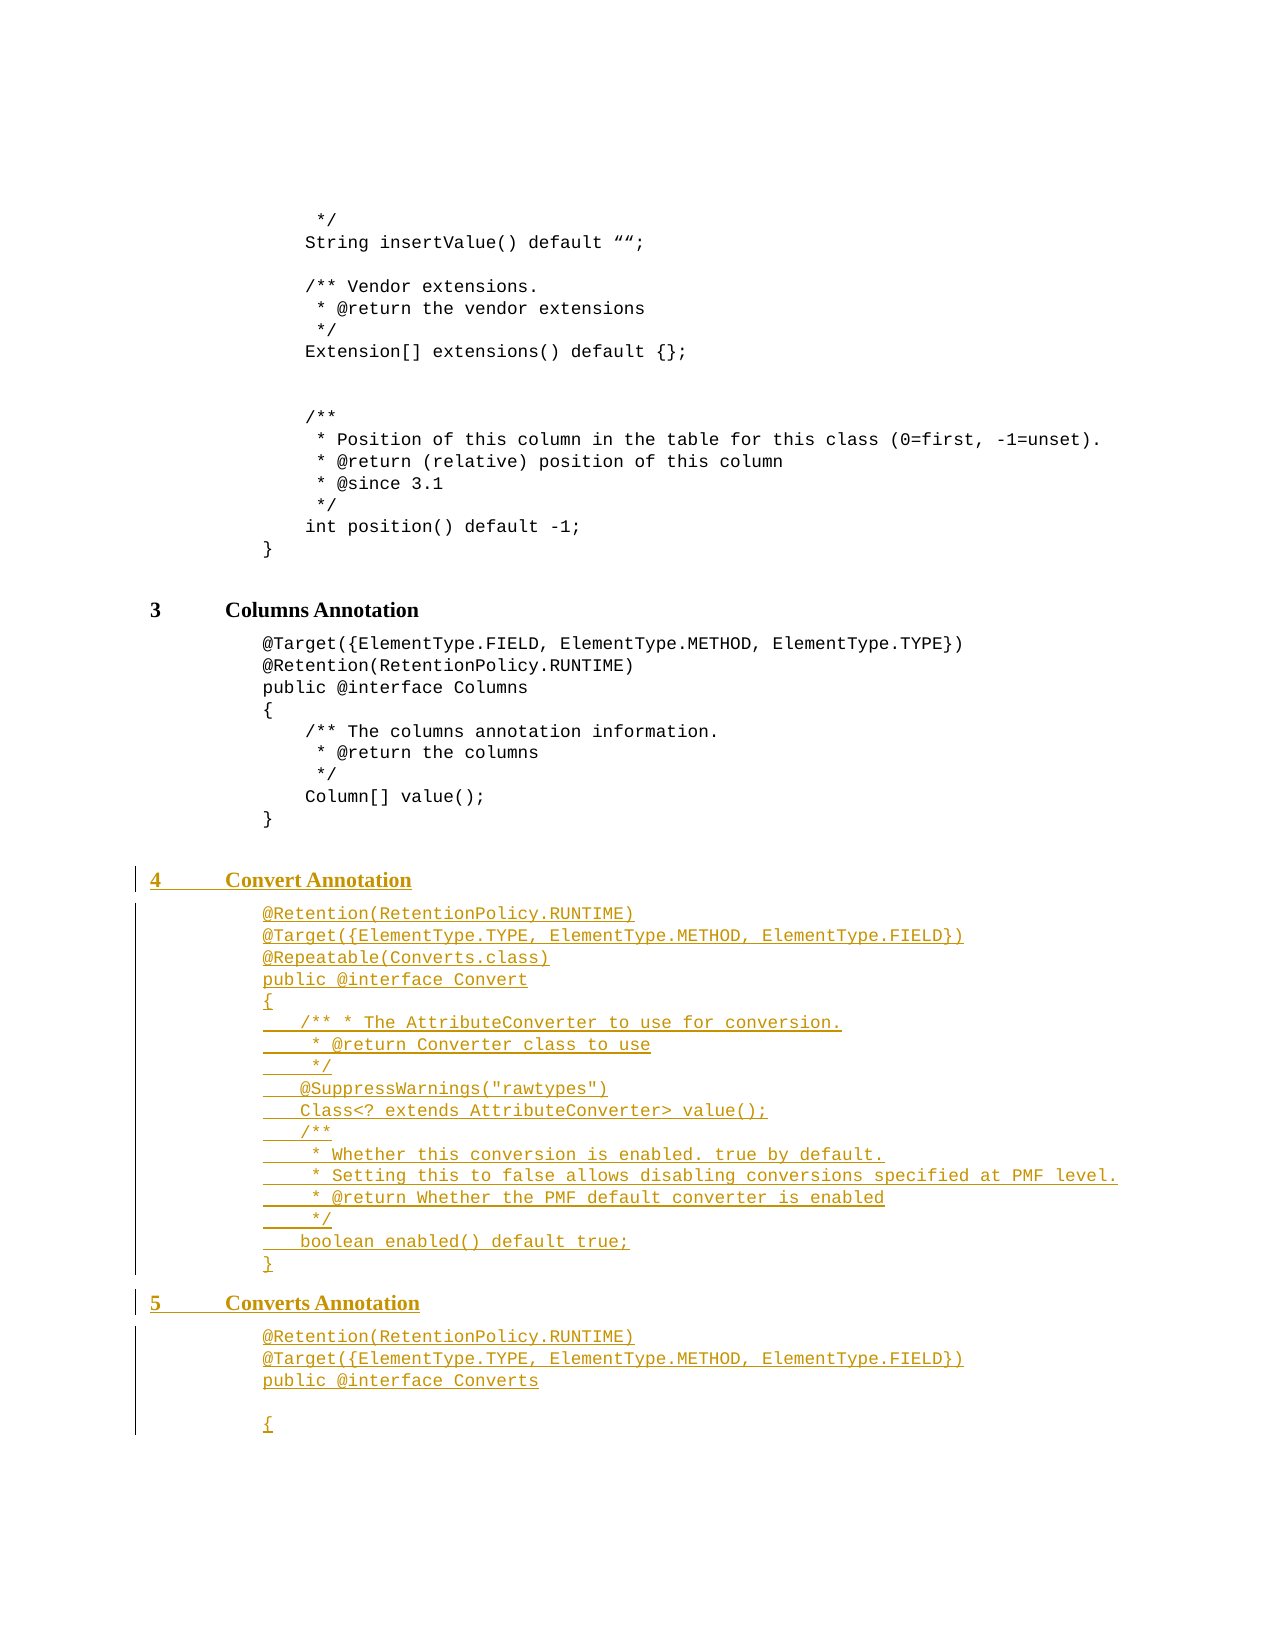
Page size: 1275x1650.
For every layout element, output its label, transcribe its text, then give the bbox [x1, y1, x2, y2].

text Extension[] extensions() default {}; [262, 341, 1125, 363]
text */ [262, 494, 1125, 516]
text */ [262, 210, 1125, 232]
text public @interface Convert [262, 968, 1125, 990]
text String insertValue() default ““; [262, 232, 1125, 254]
text @Retention(RetentionPolicy.RUNTIME) [262, 903, 1125, 924]
text * Position of this column in the table for this class (0=first, -1=unset). [262, 429, 1125, 451]
text /** * The AttributeConverter to use for conversion. [262, 1012, 1125, 1034]
text @Retention(RetentionPolicy.RUNTIME) [262, 1326, 1125, 1347]
text * @return Converter class to use [262, 1034, 1125, 1056]
text @Retention(RetentionPolicy.RUNTIME) [262, 655, 1125, 677]
text } [262, 1253, 1125, 1274]
text * Whether this conversion is enabled. true by default. [262, 1143, 1125, 1165]
text } [262, 538, 1125, 560]
text } [262, 808, 1125, 830]
text @Target({ElementType.TYPE, ElementType.METHOD, ElementType.FIELD}) [262, 1347, 1125, 1369]
text * @return (relative) position of this column [262, 451, 1125, 472]
text Class<? extends AttributeConverter> value(); [262, 1099, 1125, 1121]
text /** [262, 1121, 1125, 1143]
text @Target({ElementType.FIELD, ElementType.METHOD, ElementType.TYPE}) [262, 633, 1125, 655]
text * Setting this to false allows disabling conversions specified at PMF level. [262, 1165, 1125, 1187]
text */ [262, 1056, 1125, 1078]
text * @return the columns [262, 742, 1125, 764]
text /** Vendor extensions. [262, 276, 1125, 297]
text { [262, 1413, 1125, 1435]
subtitle Columns Annotation [150, 596, 1125, 622]
text { [262, 990, 1125, 1012]
subtitle Convert Annotation [150, 866, 1125, 892]
text public @interface Converts [262, 1369, 1125, 1391]
subtitle Converts Annotation [150, 1289, 1125, 1315]
text { [262, 698, 1125, 720]
text Column[] value(); [262, 786, 1125, 808]
text /** The columns annotation information. [262, 720, 1125, 742]
text public @interface Columns [262, 677, 1125, 698]
text boolean enabled() default true; [262, 1231, 1125, 1253]
text */ [262, 764, 1125, 786]
text @Target({ElementType.TYPE, ElementType.METHOD, ElementType.FIELD}) [262, 924, 1125, 946]
text * @return Whether the PMF default converter is enabled [262, 1187, 1125, 1209]
text * @return the vendor extensions [262, 297, 1125, 319]
text * @since 3.1 [262, 472, 1125, 494]
text @SuppressWarnings("rawtypes") [262, 1078, 1125, 1099]
text int position() default -1; [262, 516, 1125, 538]
text @Repeatable(Converts.class) [262, 946, 1125, 968]
text /** [262, 407, 1125, 429]
text */ [262, 319, 1125, 341]
text */ [262, 1209, 1125, 1231]
